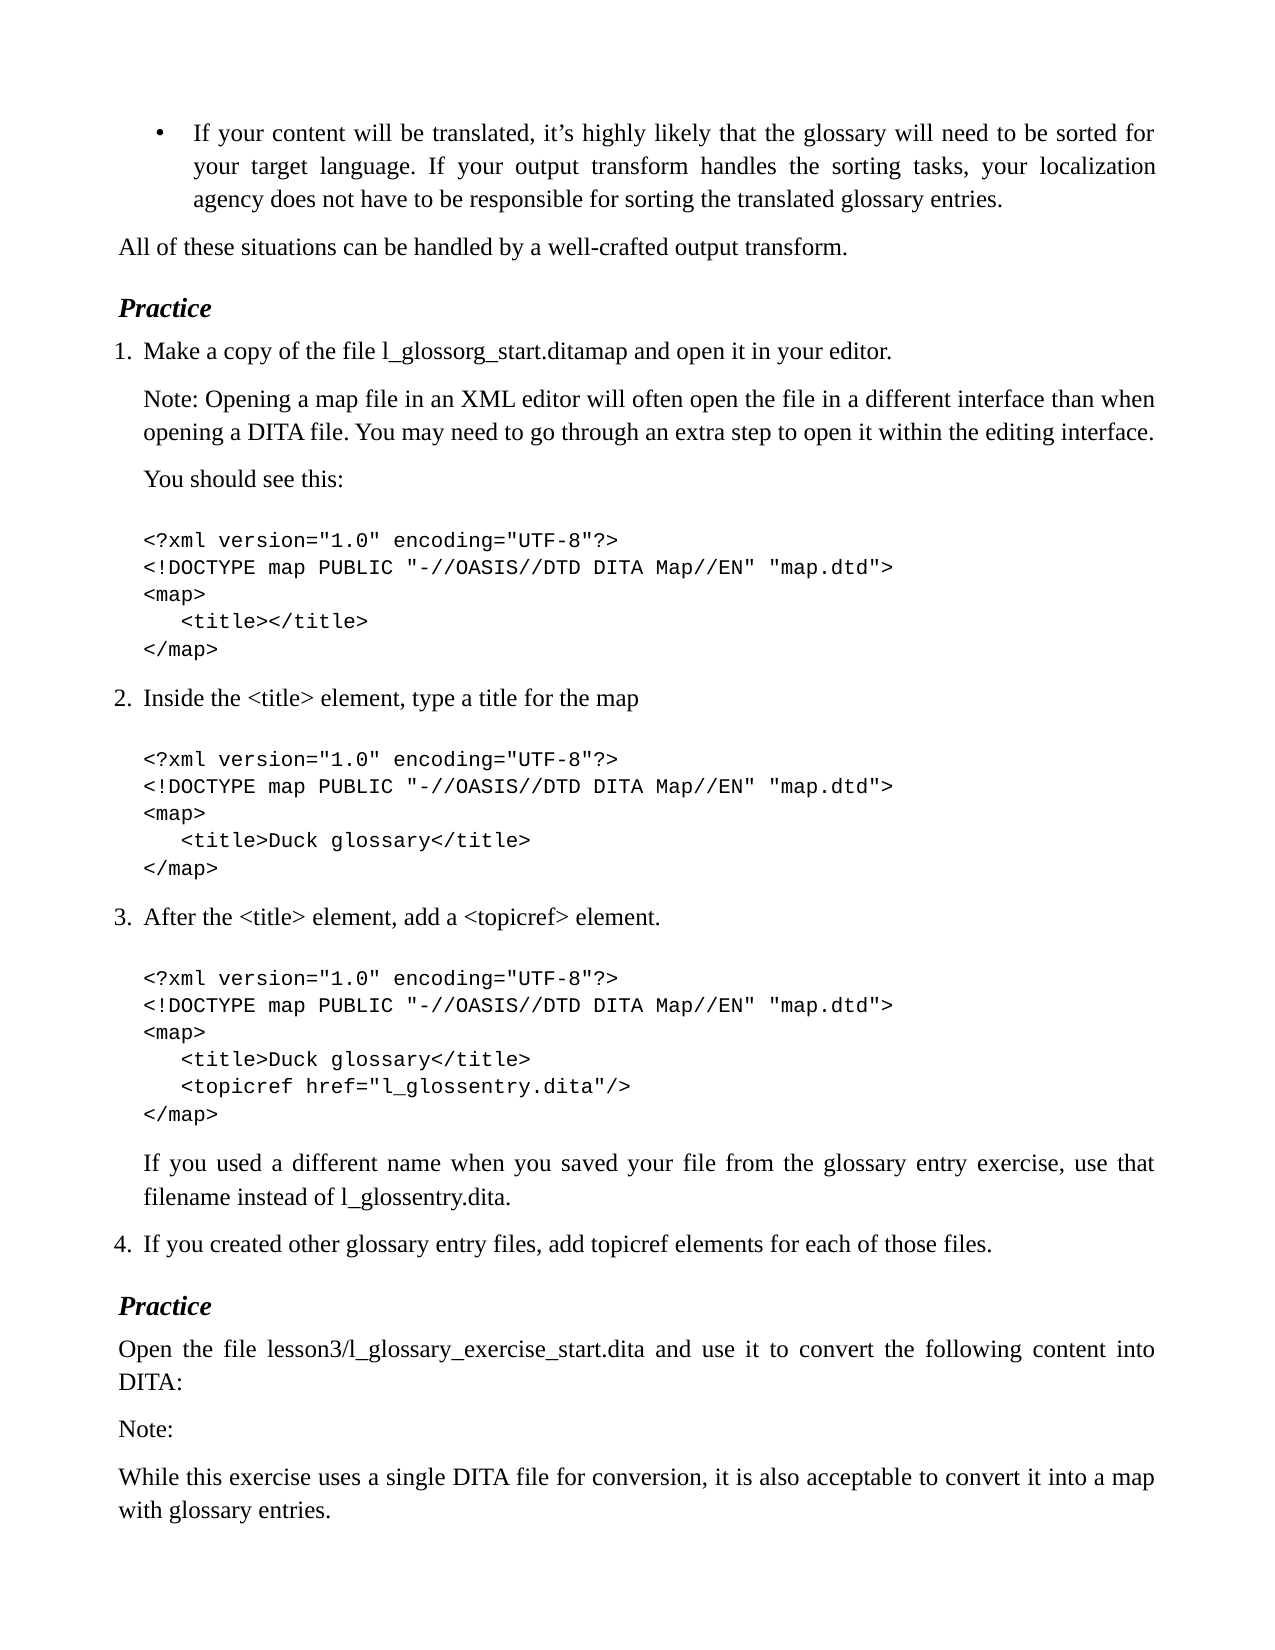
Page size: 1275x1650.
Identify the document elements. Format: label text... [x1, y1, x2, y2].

list Inside the <title> element, type a title for the map [118, 683, 1157, 712]
text Open the file lesson3/l_glossary_exercise_start.dita and use it to convert the following content into DITA: [118, 1334, 1157, 1395]
list If your content will be translated, it’s highly likely that the glossary will need to be sorted for your target language. If your output transform handles the sorting tasks, your localization agency does not have to be responsible for sorting the translated glossary entries. [156, 118, 1157, 213]
list If you used a different name when you saved your file from the glossary entry exercise, use that filename instead of l_glossentry.dita. [118, 1148, 1157, 1210]
list <?xml version="1.0" encoding="UTF-8"?> <!DOCTYPE map PUBLIC "-//OASIS//DTD DITA Map//EN" "map.dtd"> <map> <title>Duck glossary</title> </map> [118, 749, 1157, 881]
list Make a copy of the file l_glossorg_start.ditamap and open it in your editor. [118, 336, 1157, 365]
text All of these situations can be handled by a well-crafted output transform. [118, 232, 1157, 261]
list Note: Opening a map file in an XML editor will often open the file in a different interface than when opening a DITA file. You may need to go through an extra step to open it within the editing interface. [118, 384, 1157, 446]
subtitle Practice [118, 1289, 1157, 1321]
list After the <title> element, add a <topicref> element. [118, 902, 1157, 931]
text While this exercise uses a single DITA file for conversion, it is also acceptable to convert it into a map with glossary entries. [118, 1462, 1157, 1524]
list You should see this: [118, 464, 1157, 493]
subtitle Practice [118, 292, 1157, 324]
text Note: [118, 1414, 1157, 1443]
list <?xml version="1.0" encoding="UTF-8"?> <!DOCTYPE map PUBLIC "-//OASIS//DTD DITA Map//EN" "map.dtd"> <map> <title>Duck glossary</title> <topicref href="l_glossentry.dita"/> </map> [118, 968, 1157, 1127]
list <?xml version="1.0" encoding="UTF-8"?> <!DOCTYPE map PUBLIC "-//OASIS//DTD DITA Map//EN" "map.dtd"> <map> <title></title> </map> [118, 530, 1157, 662]
list If you created other glossary entry files, add topicref elements for each of those files. [118, 1229, 1157, 1258]
